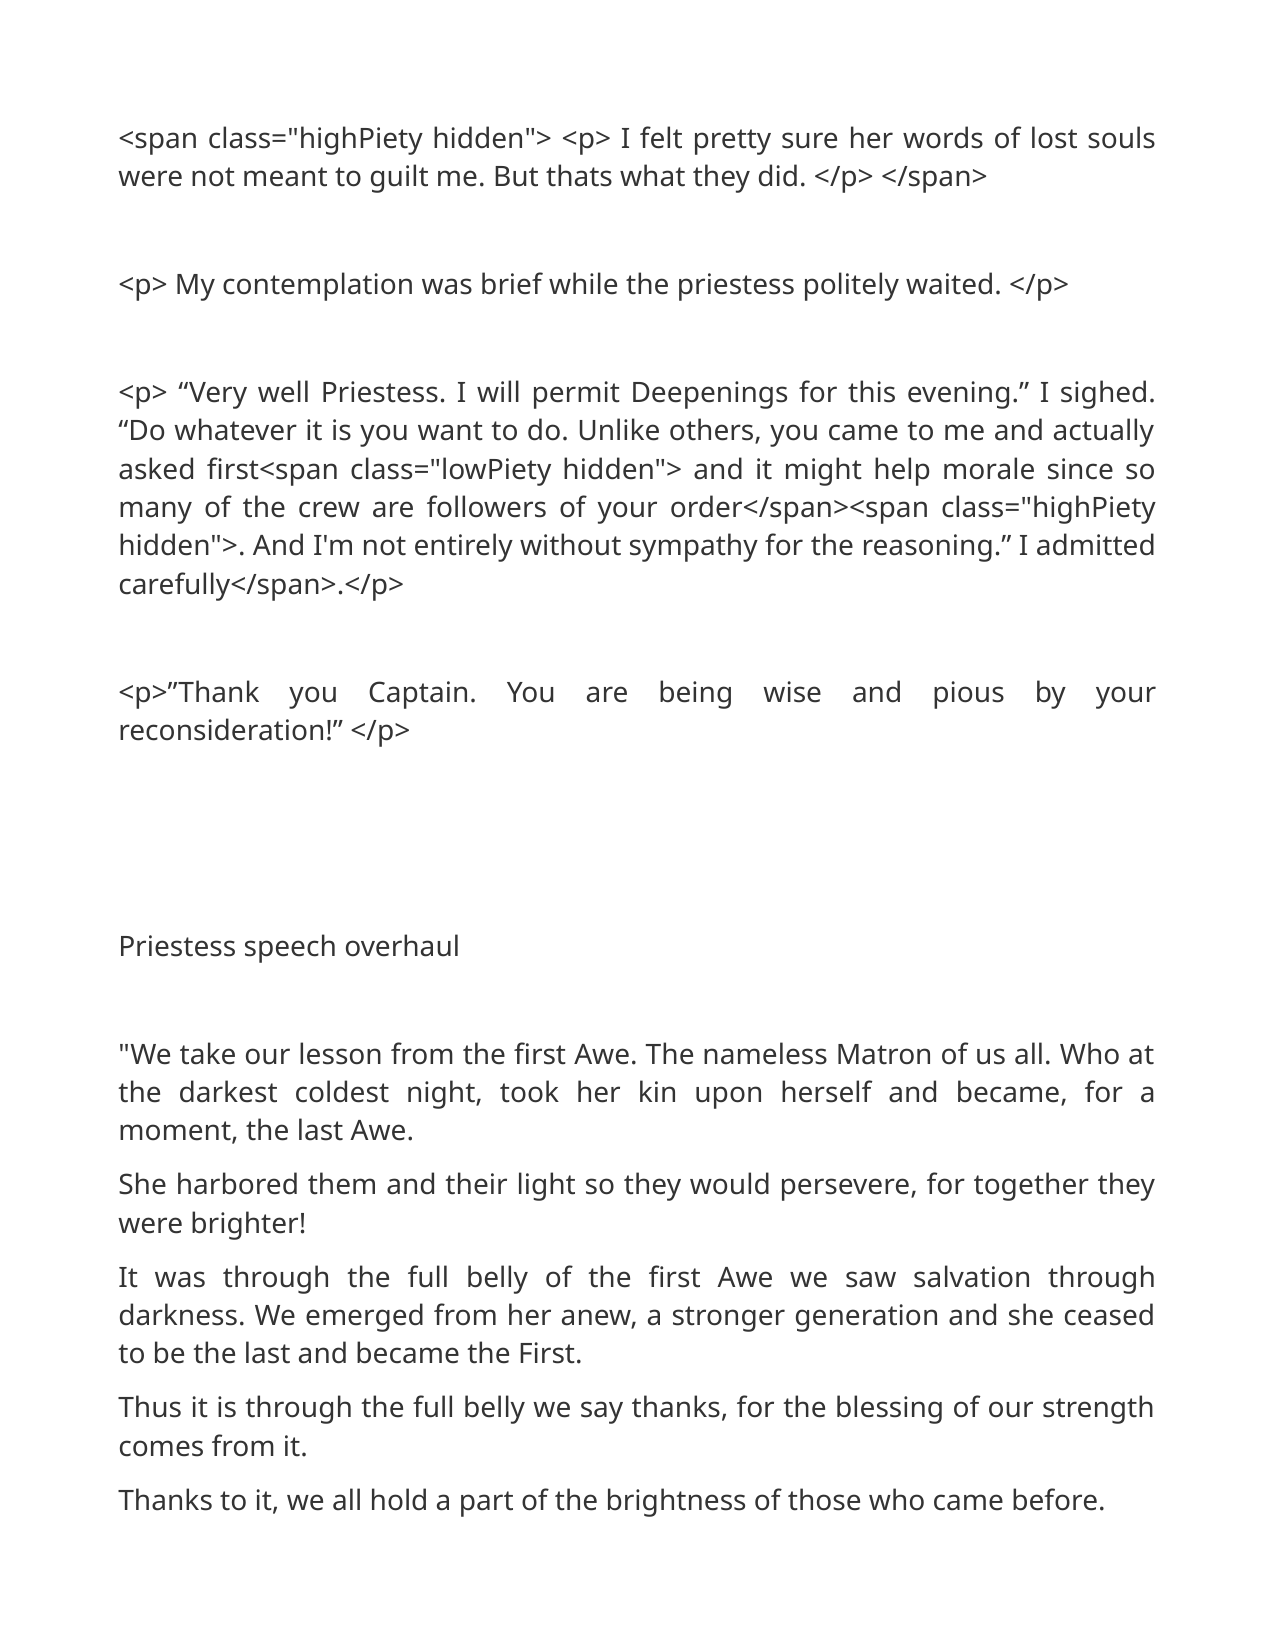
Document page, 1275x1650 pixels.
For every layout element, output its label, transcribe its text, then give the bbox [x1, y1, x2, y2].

text "We take our lesson from the first Awe. The nameless Matron of us all. Who at the darkest coldest night, took her kin upon herself and became, for a moment, the last Awe. [118, 1034, 1157, 1149]
text Thus it is through the full belly we say thanks, for the blessing of our strength comes from it. [118, 1387, 1157, 1464]
text Thanks to it, we all hold a part of the brightness of those who came before. [118, 1480, 1157, 1518]
text <span class="highPiety hidden"> <p> I felt pretty sure her words of lost souls were not meant to guilt me. But thats what they did. </p> </span> [118, 118, 1157, 195]
text She harbored them and their light so they would persevere, for together they were brighter! [118, 1164, 1157, 1241]
text <p> My contemplation was brief while the priestess politely waited. </p> [118, 264, 1157, 303]
text <p>”Thank you Captain. You are being wise and pious by your reconsideration!” </p> [118, 672, 1157, 748]
text <p> “Very well Priestess. I will permit Deepenings for this evening.” I sighed. “Do whatever it is you want to do. Unlike others, you came to me and actually asked first<span class="lowPiety hidden"> and it might help morale since so many of the crew are followers of your order</span><span class="highPiety hidden">. And I'm not entirely without sympathy for the reasoning.” I admitted carefully</span>.</p> [118, 372, 1157, 602]
text Priestess speech overhaul [118, 926, 1157, 964]
text It was through the full belly of the first Awe we saw salvation through darkness. We emerged from her anew, a stronger generation and she ceased to be the last and became the First. [118, 1257, 1157, 1372]
